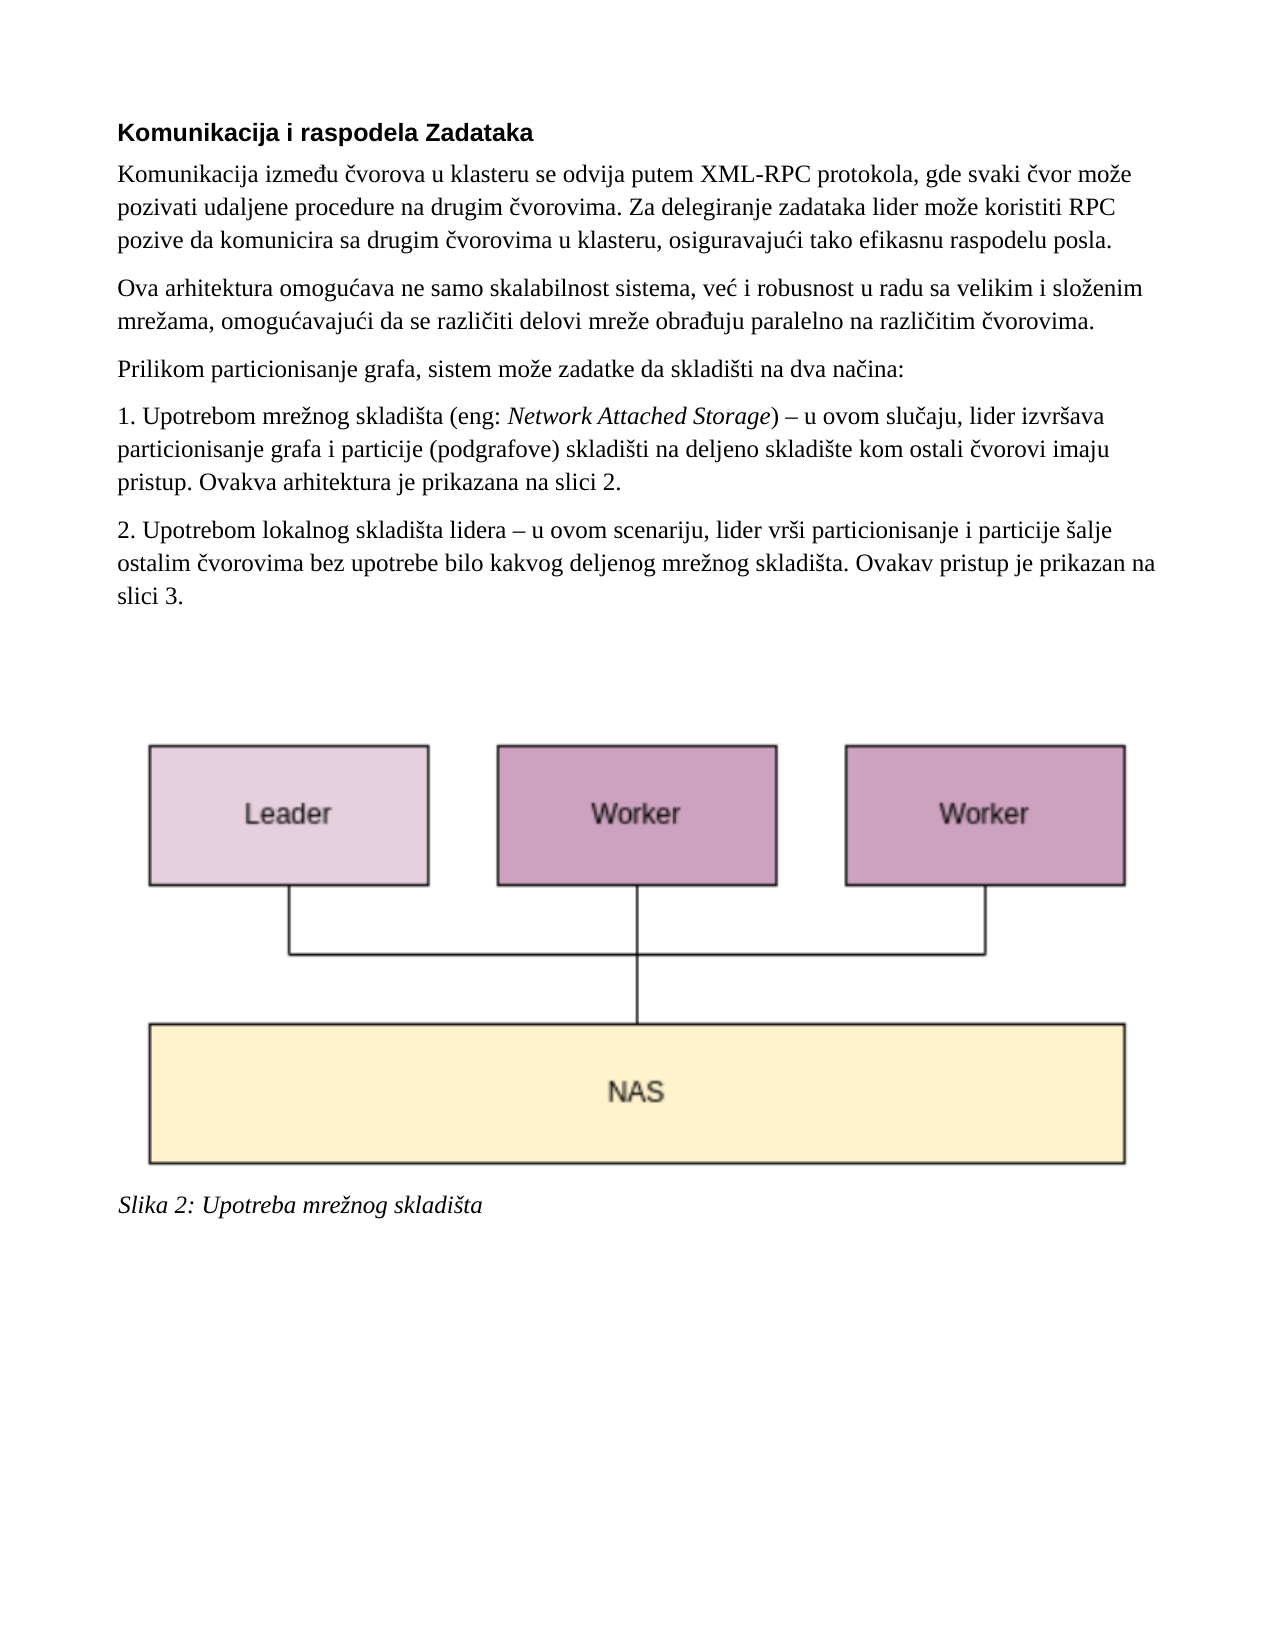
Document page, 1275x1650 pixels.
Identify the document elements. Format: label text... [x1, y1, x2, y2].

text 1. Upotrebom mrežnog skladišta (eng: Network Attached Storage) – u ovom slučaju, lider izvršava particionisanje grafa i particije (podgrafove) skladišti na deljeno skladište kom ostali čvorovi imaju pristup. Ovakva arhitektura je prikazana na slici 2. [117, 401, 1158, 496]
text Slika 2: Upotreba mrežnog skladišta [118, 1191, 1157, 1219]
picture [118, 736, 1157, 1191]
text Komunikacija između čvorova u klasteru se odvija putem XML-RPC protokola, gde svaki čvor može pozivati udaljene procedure na drugim čvorovima. Za delegiranje zadataka lider može koristiti RPC pozive da komunicira sa drugim čvorovima u klasteru, osiguravajući tako efikasnu raspodelu posla. [117, 159, 1158, 254]
text Prilikom particionisanje grafa, sistem može zadatke da skladišti na dva načina: [117, 354, 1158, 382]
text Ova arhitektura omogućava ne samo skalabilnost sistema, već i robusnost u radu sa velikim i složenim mrežama, omogućavajući da se različiti delovi mreže obrađuju paralelno na različitim čvorovima. [117, 273, 1158, 335]
subtitle Komunikacija i raspodela Zadataka [117, 118, 1158, 147]
text 2. Upotrebom lokalnog skladišta lidera – u ovom scenariju, lider vrši particionisanje i particije šalje ostalim čvorovima bez upotrebe bilo kakvog deljenog mrežnog skladišta. Ovakav pristup je prikazan na slici 3. [117, 515, 1158, 610]
